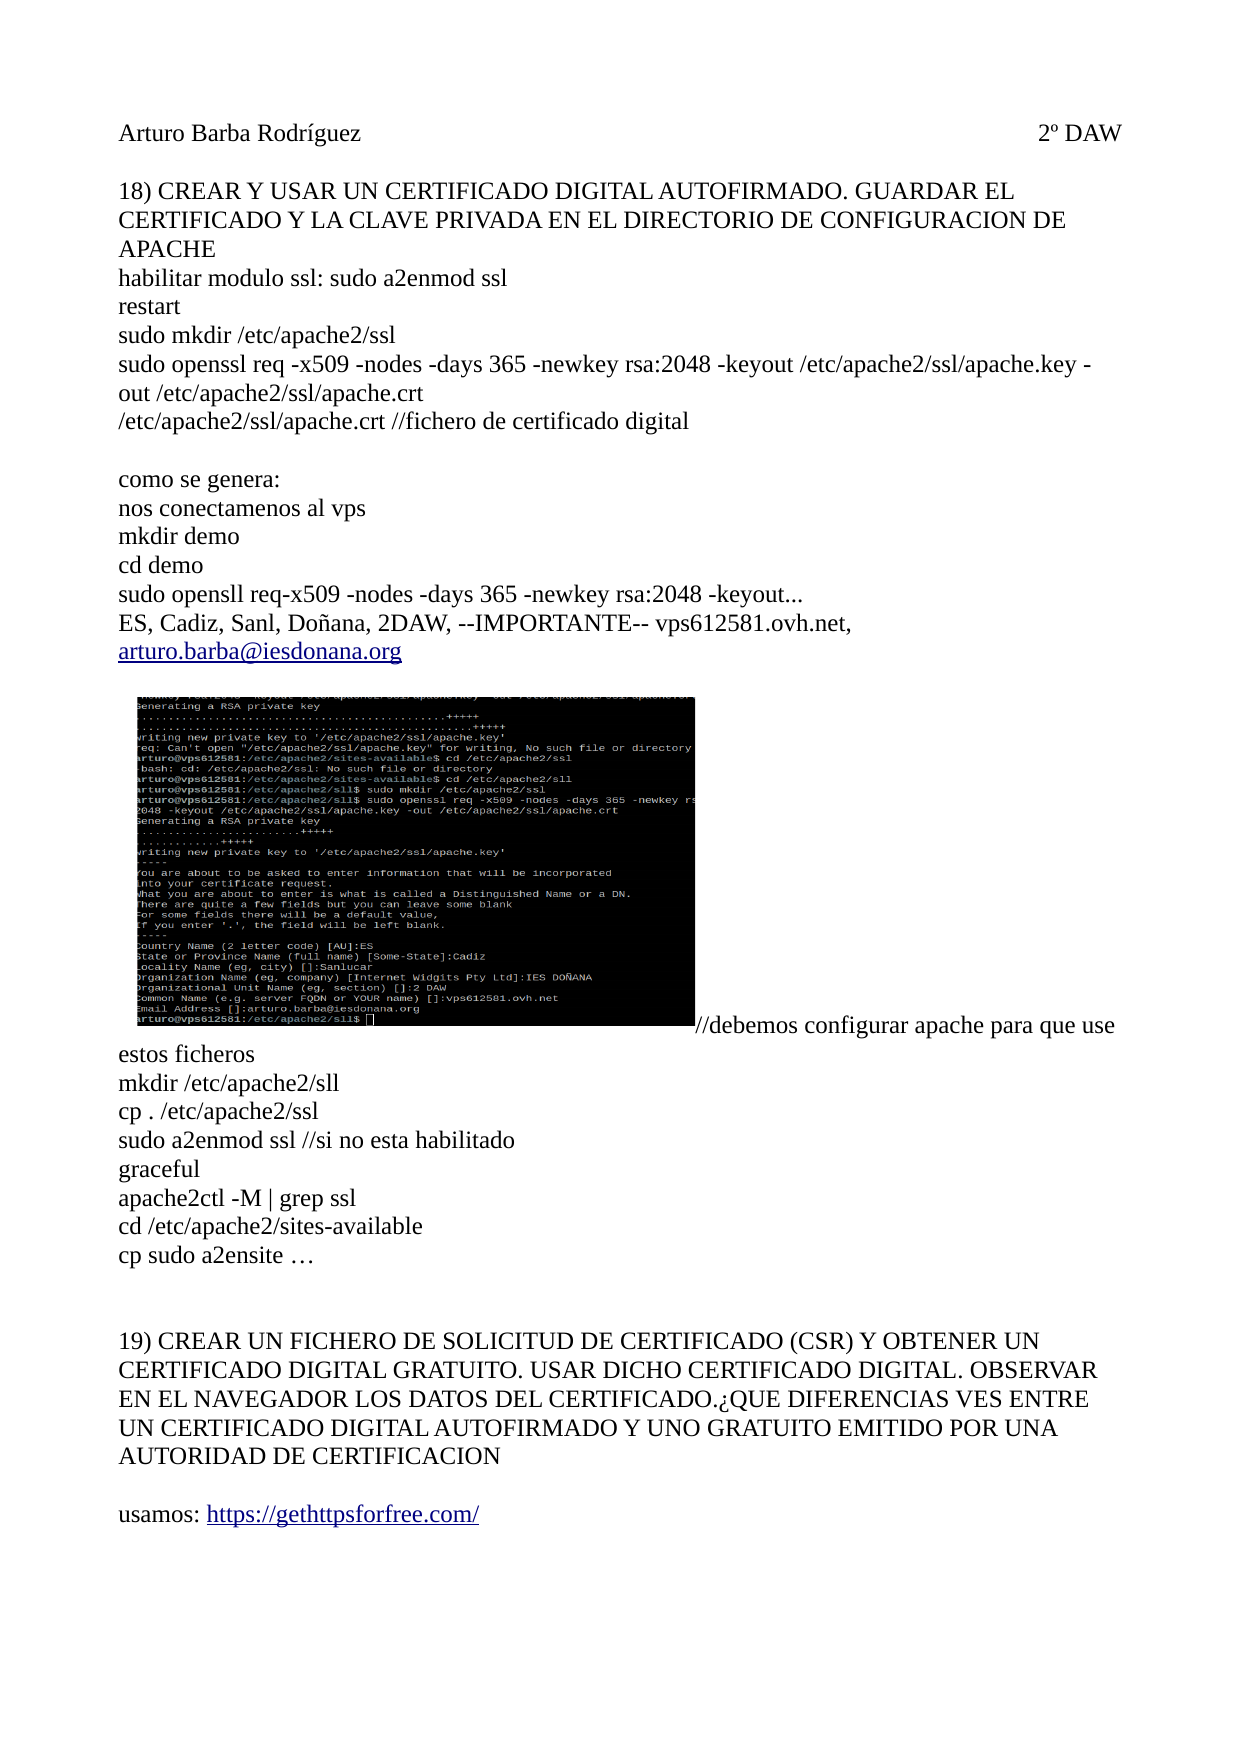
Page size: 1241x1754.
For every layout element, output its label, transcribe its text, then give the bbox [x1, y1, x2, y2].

text sudo openssl req -x509 -nodes -days 365 -newkey rsa:2048 -keyout /etc/apache2/ssl/apache.key -out /etc/apache2/ssl/apache.crt [118, 349, 1122, 406]
text sudo a2enmod ssl //si no esta habilitado [118, 1125, 1122, 1154]
text cd demo [118, 550, 1122, 579]
text sudo opensll req-x509 -nodes -days 365 -newkey rsa:2048 -keyout... [118, 579, 1122, 608]
text como se genera: [118, 464, 1122, 493]
text ES, Cadiz, Sanl, Doñana, 2DAW, --IMPORTANTE-- vps612581.ovh.net, arturo.barba@iesdonana.org [118, 608, 1122, 665]
text apache2ctl -M | grep ssl [118, 1183, 1122, 1211]
text nos conectamenos al vps [118, 493, 1122, 521]
text /etc/apache2/ssl/apache.crt //fichero de certificado digital [118, 406, 1122, 435]
text cp sudo a2ensite … [118, 1240, 1122, 1269]
picture [396, 697, 552, 1026]
text habilitar modulo ssl: sudo a2enmod ssl [118, 263, 1122, 291]
text usamos: https://gethttpsforfree.com/ [118, 1499, 1122, 1528]
text graceful [118, 1154, 1122, 1183]
text cd /etc/apache2/sites-available [118, 1211, 1122, 1240]
text sudo mkdir /etc/apache2/ssl [118, 320, 1122, 349]
text 19) CREAR UN FICHERO DE SOLICITUD DE CERTIFICADO (CSR) Y OBTENER UN CERTIFICADO DIGITAL GRATUITO. USAR DICHO CERTIFICADO DIGITAL. OBSERVAR EN EL NAVEGADOR LOS DATOS DEL CERTIFICADO.¿QUE DIFERENCIAS VES ENTRE UN CERTIFICADO DIGITAL AUTOFIRMADO Y UNO GRATUITO EMITIDO POR UNA AUTORIDAD DE CERTIFICACION [118, 1326, 1122, 1470]
text mkdir demo [118, 521, 1122, 550]
text 18) CREAR Y USAR UN CERTIFICADO DIGITAL AUTOFIRMADO. GUARDAR EL CERTIFICADO Y LA CLAVE PRIVADA EN EL DIRECTORIO DE CONFIGURACION DE APACHE [118, 176, 1122, 263]
text //debemos configurar apache para que use estos ficheros [118, 1010, 1122, 1068]
text cp . /etc/apache2/ssl [118, 1096, 1122, 1125]
text restart [118, 291, 1122, 320]
text mkdir /etc/apache2/sll [118, 1068, 1122, 1096]
